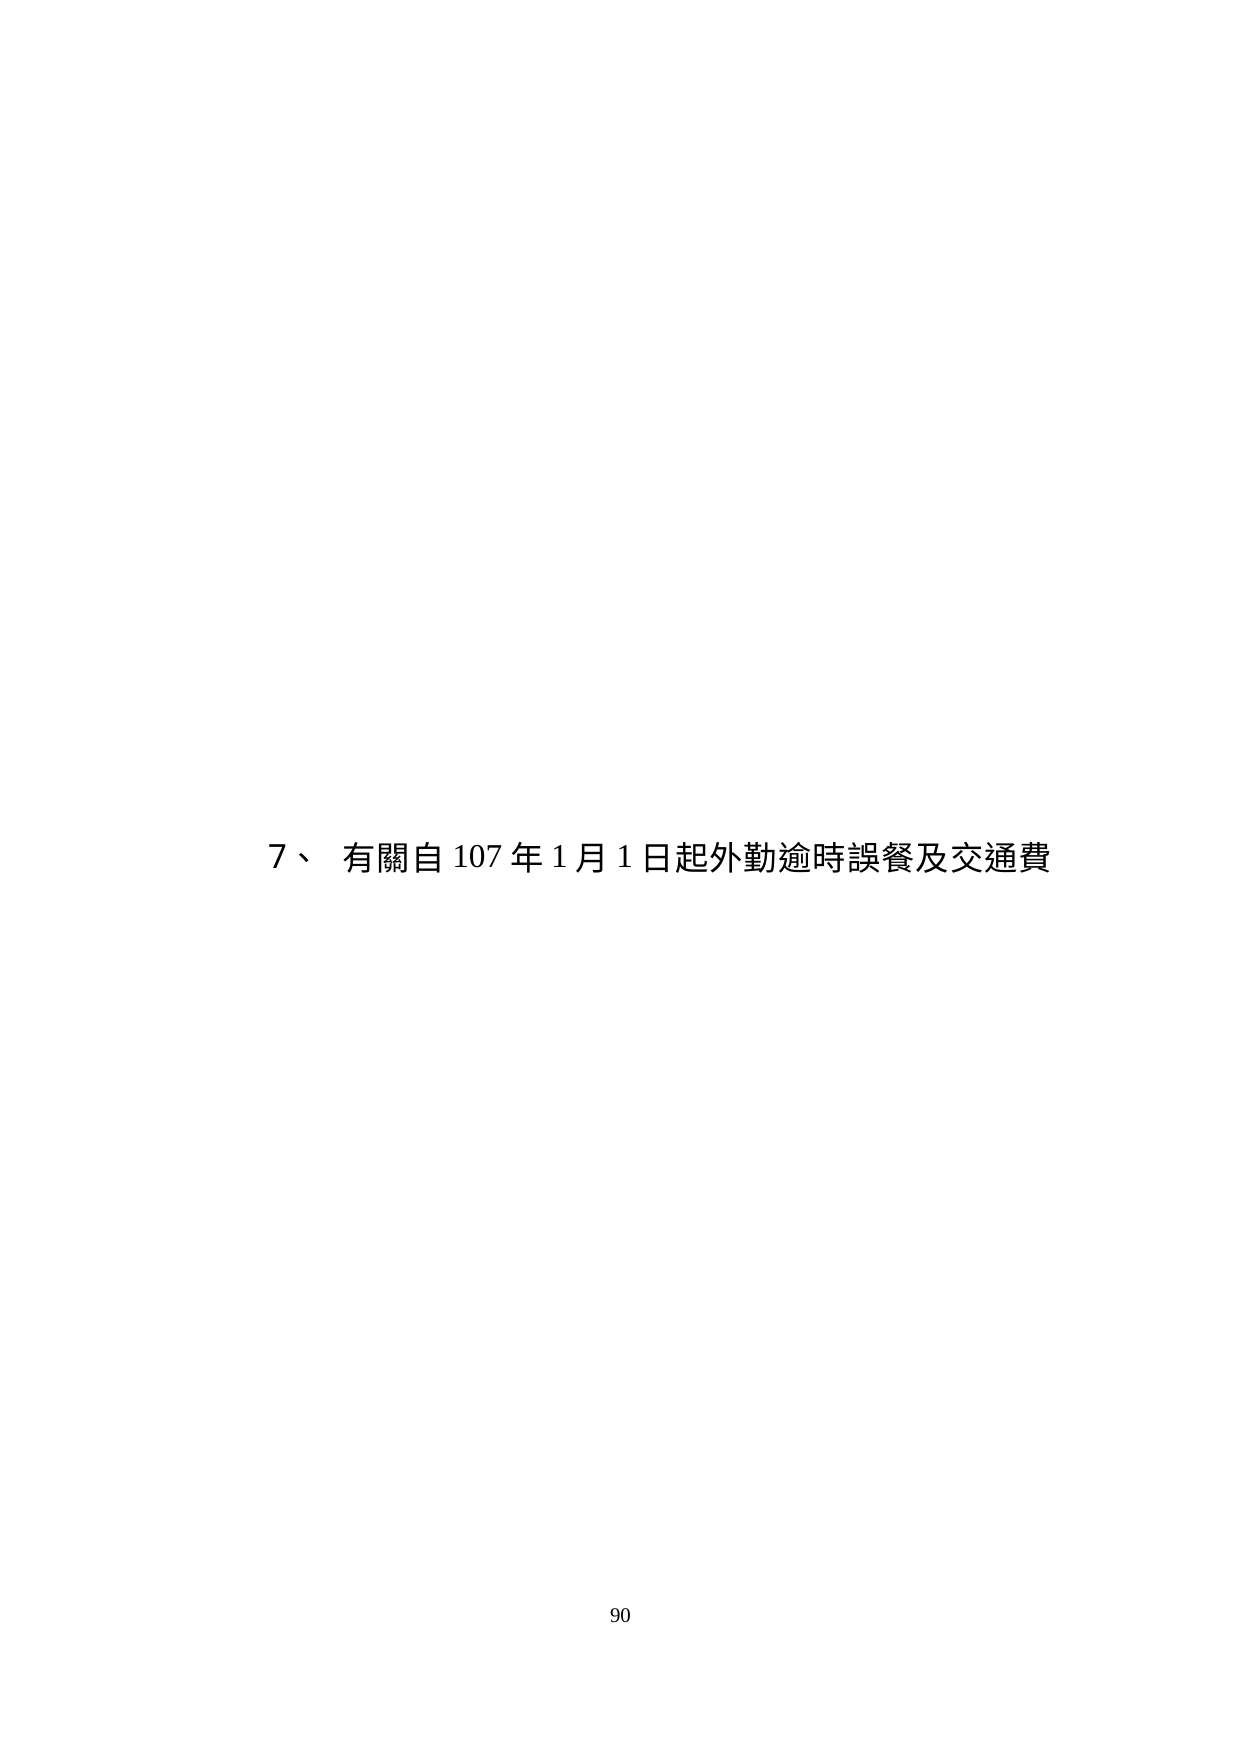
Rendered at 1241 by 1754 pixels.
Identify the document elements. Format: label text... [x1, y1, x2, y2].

list 有關自107年1月1日起外勤逾時誤餐及交通費 [267, 814, 1053, 877]
